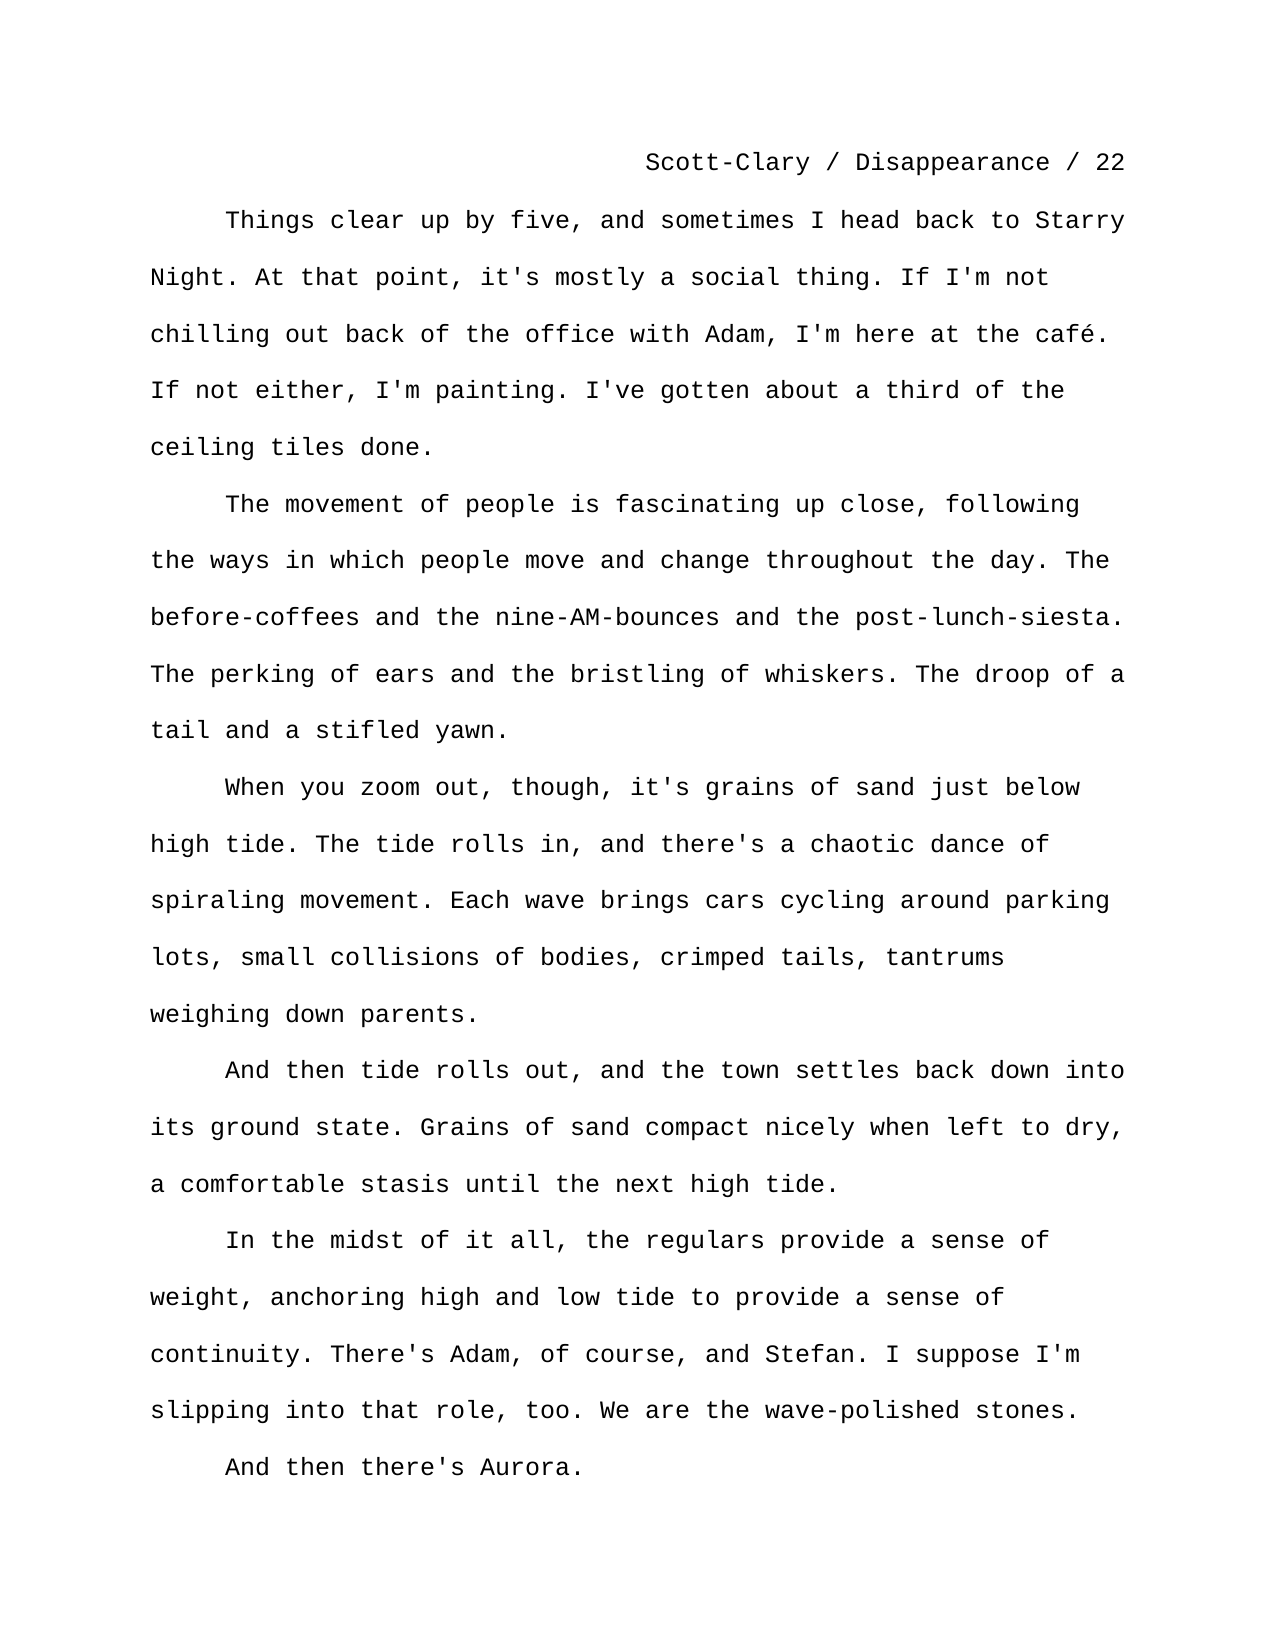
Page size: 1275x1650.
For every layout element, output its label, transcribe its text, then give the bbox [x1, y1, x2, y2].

text When you zoom out, though, it's grains of sand just below high tide. The tide rolls in, and there's a chaotic dance of spiraling movement. Each wave brings cars cycling around parking lots, small collisions of bodies, crimped tails, tantrums weighing down parents. [150, 774, 1125, 1029]
text And then tide rolls out, and the town settles back down into its ground state. Grains of sand compact nicely when left to dry, a comfortable stasis until the next high tide. [150, 1058, 1125, 1199]
text In the midst of it all, the regulars provide a sense of weight, anchoring high and low tide to provide a sense of continuity. There's Adam, of course, and Stefan. I suppose I'm slipping into that role, too. We are the wave-polished stones. [150, 1228, 1125, 1426]
text Things clear up by five, and sometimes I head back to Starry Night. At that point, it's mostly a social thing. If I'm not chilling out back of the office with Adam, I'm here at the café. If not either, I'm painting. I've gotten about a third of the ceiling tiles done. [150, 208, 1125, 463]
text And then there's Aurora. [150, 1454, 1125, 1483]
text The movement of people is fascinating up close, following the ways in which people move and change throughout the day. The before-coffees and the nine-AM-bounces and the post-lunch-siesta. The perking of ears and the bristling of whiskers. The droop of a tail and a stifled yawn. [150, 491, 1125, 746]
